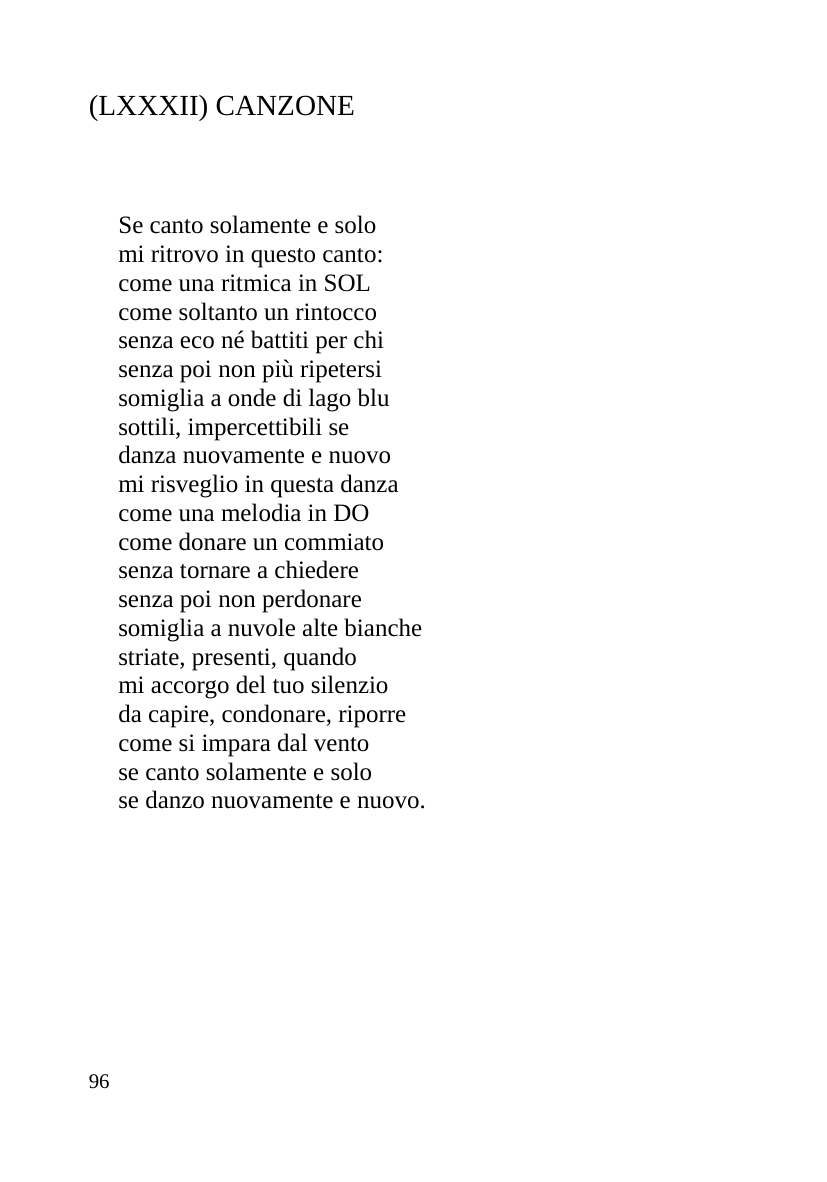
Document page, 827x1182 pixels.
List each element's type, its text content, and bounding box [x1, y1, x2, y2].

text come si impara dal vento [118, 728, 738, 757]
text mi risveglio in questa danza [118, 469, 738, 498]
text somiglia a onde di lago blu [118, 383, 738, 412]
subtitle (LXXXII) CANZONE [88, 88, 738, 122]
text somiglia a nuvole alte bianche [118, 613, 738, 642]
text se danzo nuovamente e nuovo. [118, 786, 738, 814]
text danza nuovamente e nuovo [118, 441, 738, 469]
text se canto solamente e solo [118, 757, 738, 786]
text sottili, impercettibili se [118, 412, 738, 441]
text mi ritrovo in questo canto: [118, 239, 738, 268]
text Se canto solamente e solo [118, 211, 738, 239]
text senza poi non perdonare [118, 584, 738, 613]
text senza poi non più ripetersi [118, 354, 738, 383]
text come una ritmica in SOL [118, 268, 738, 297]
text come soltanto un rintocco [118, 297, 738, 326]
text striate, presenti, quando [118, 642, 738, 671]
text senza eco né battiti per chi [118, 326, 738, 354]
text come una melodia in DO [118, 498, 738, 527]
text da capire, condonare, riporre [118, 699, 738, 728]
text come donare un commiato [118, 527, 738, 556]
text mi accorgo del tuo silenzio [118, 671, 738, 699]
text senza tornare a chiedere [118, 556, 738, 584]
